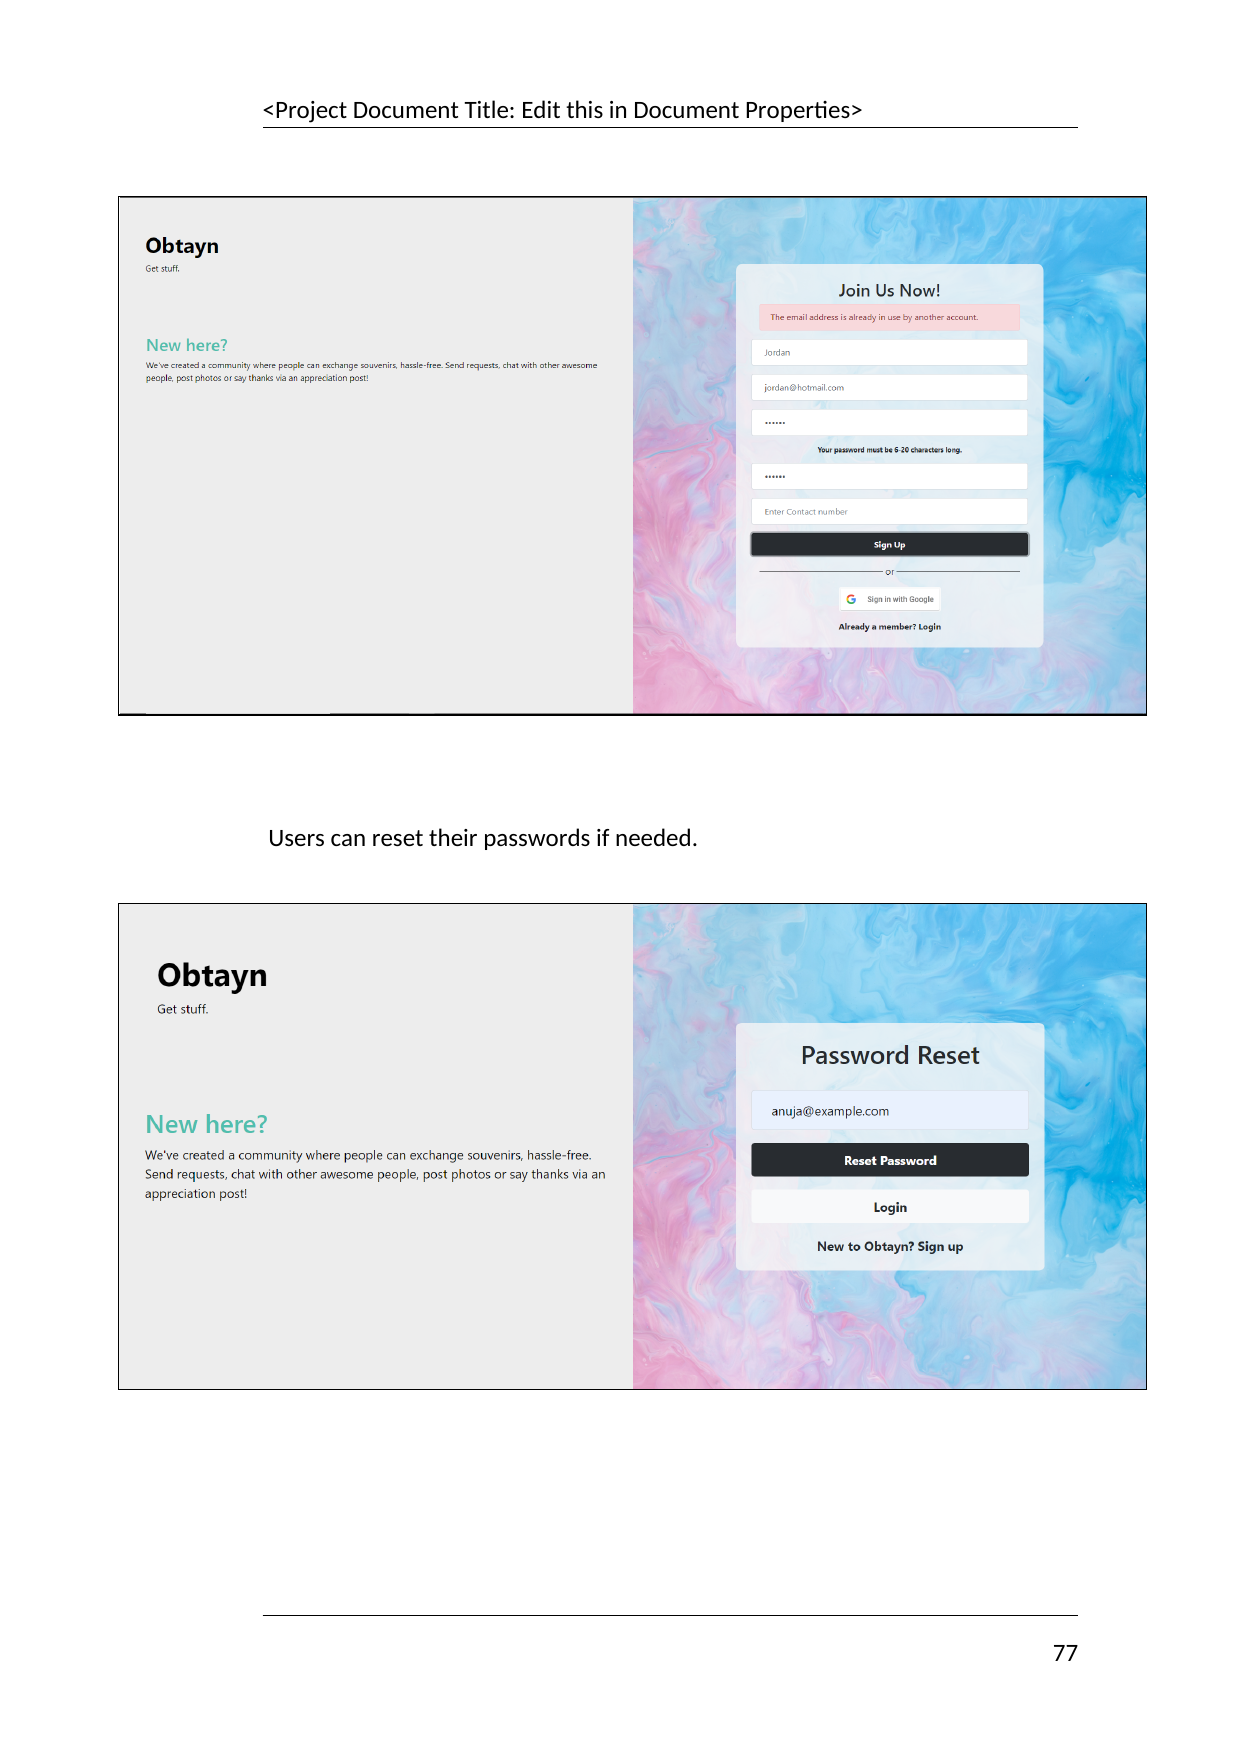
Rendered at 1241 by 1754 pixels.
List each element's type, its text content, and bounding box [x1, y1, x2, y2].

picture [1126, 483, 1144, 494]
picture [122, 197, 1144, 714]
text Users can reset their passwords if needed. [262, 803, 1078, 853]
picture [119, 904, 1146, 1389]
